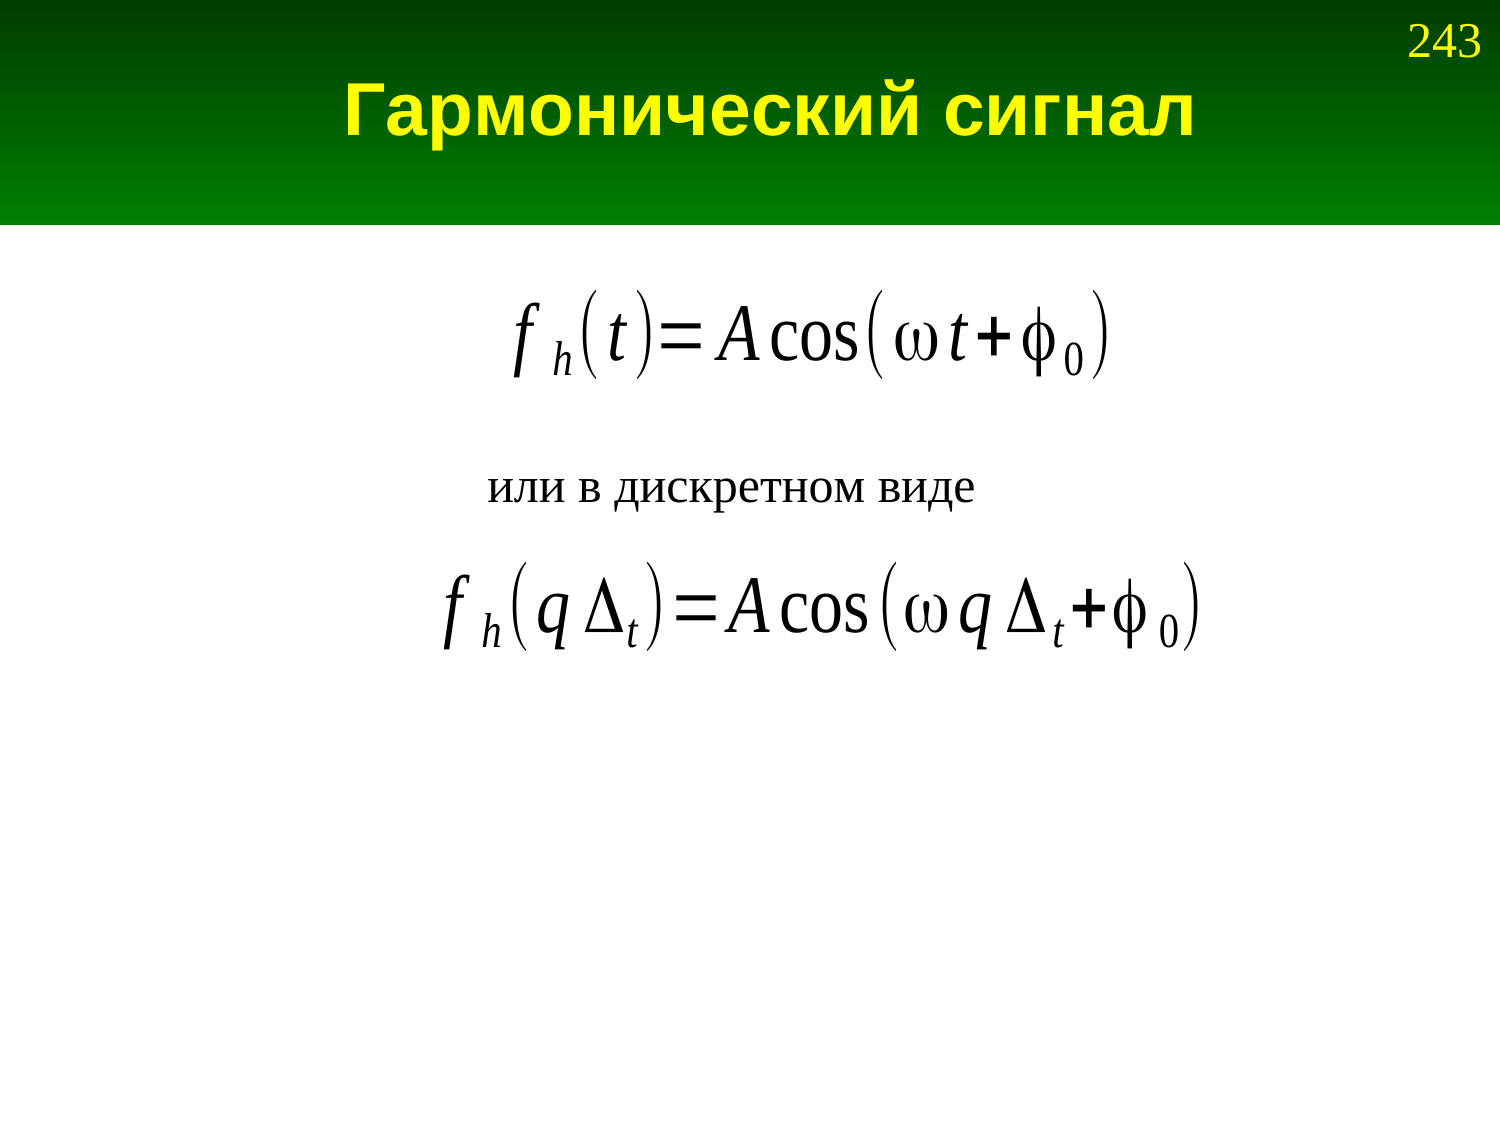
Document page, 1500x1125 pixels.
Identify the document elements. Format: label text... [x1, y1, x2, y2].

chart [413, 555, 1221, 661]
title Гармонический сигнал [100, 7, 1441, 204]
chart [484, 283, 1128, 389]
text_box или в дискретном виде [472, 444, 991, 520]
